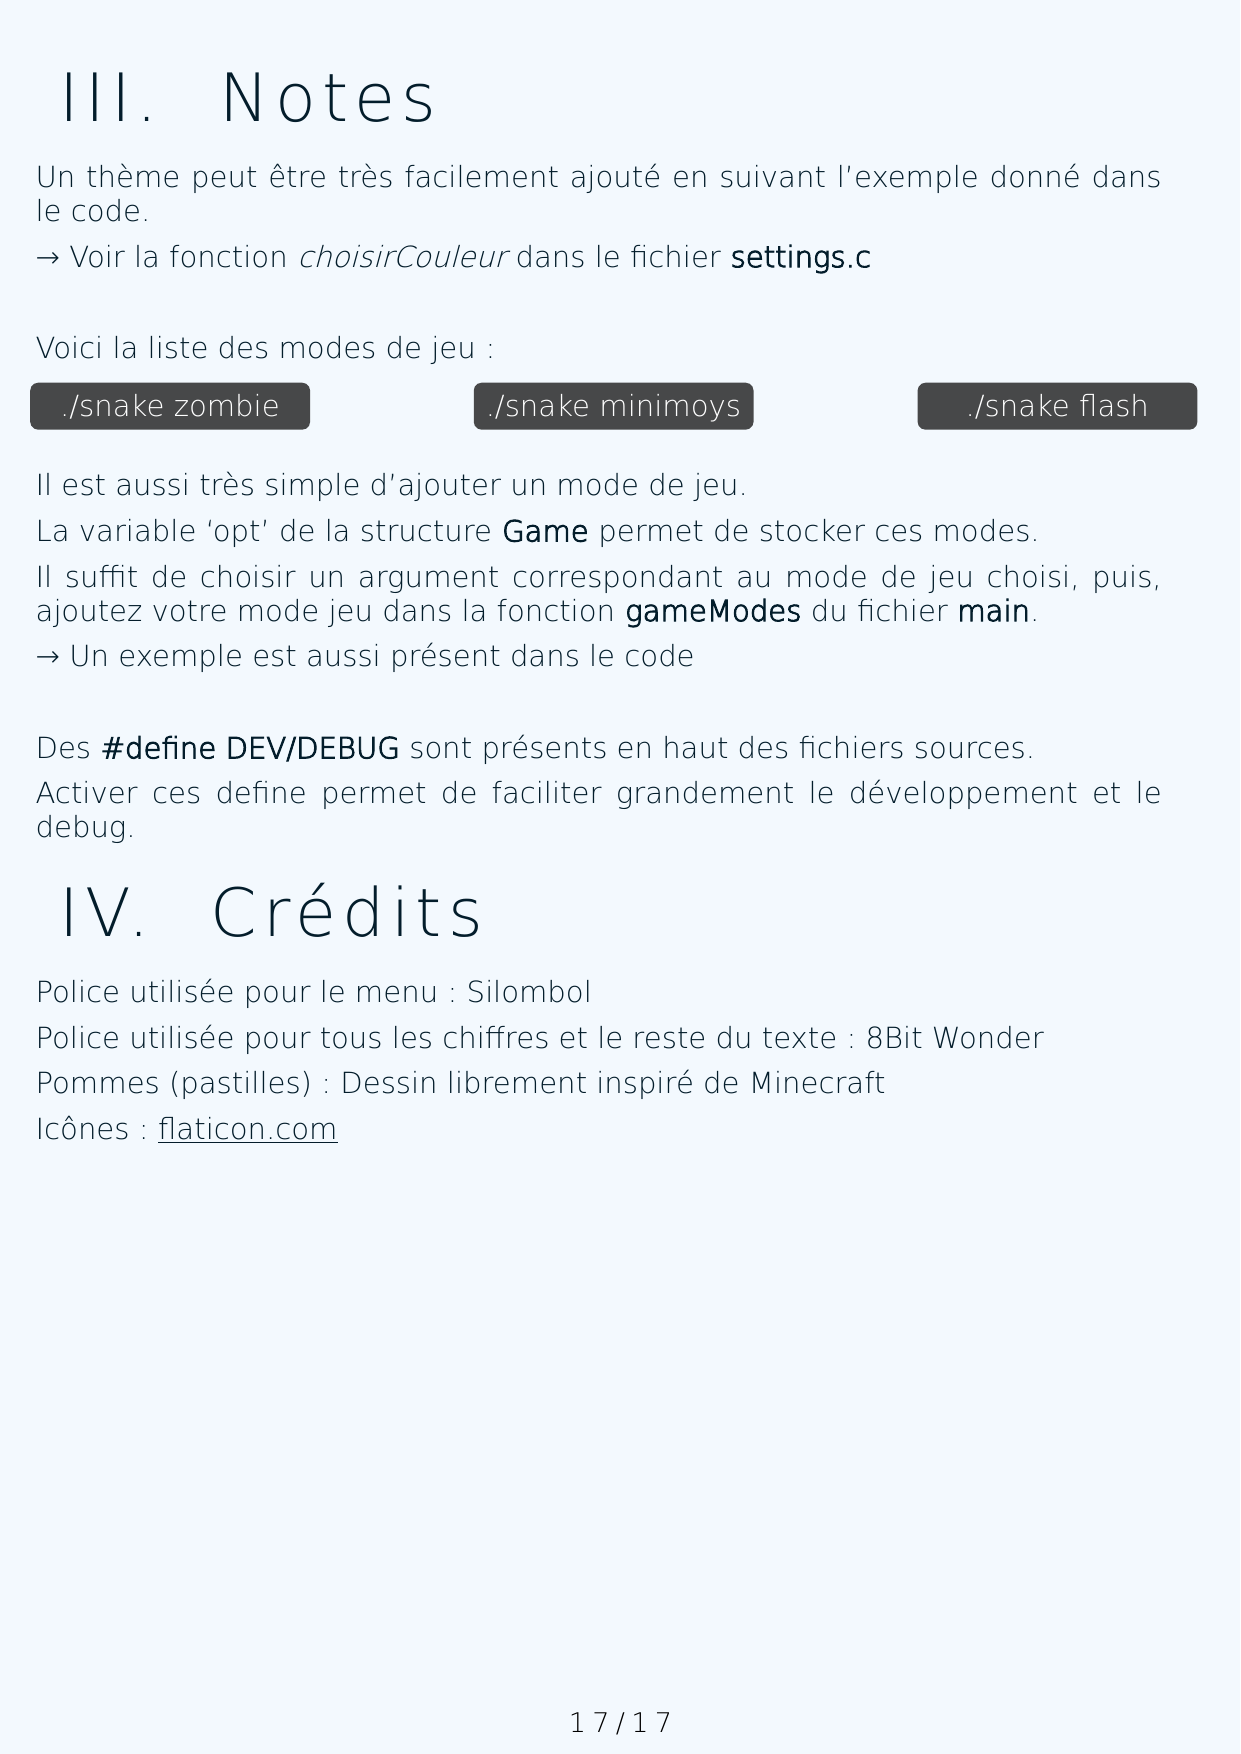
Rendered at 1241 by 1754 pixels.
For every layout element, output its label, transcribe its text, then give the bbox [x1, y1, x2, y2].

text → Un exemple est aussi présent dans le code [35, 640, 1163, 674]
text Un thème peut être très facilement ajouté en suivant l’exemple donné dans le code. [35, 160, 1163, 228]
text Il est aussi très simple d’ajouter un mode de jeu. [35, 468, 1163, 502]
text Activer ces define permet de faciliter grandement le développement et le debug. [35, 777, 1163, 845]
text La variable ‘opt’ de la structure Game permet de stocker ces modes. [35, 514, 1163, 548]
text Des #define DEV/DEBUG sont présents en haut des fichiers sources. [35, 731, 1163, 765]
text → Voir la fonction choisirCouleur dans le fichier settings.c [35, 240, 1163, 274]
text Icônes : flaticon.com [35, 1113, 1163, 1147]
text Pommes (pastilles) : Dessin librement inspiré de Minecraft [35, 1067, 1163, 1101]
text IV. Crédits [59, 874, 1240, 952]
text Voici la liste des modes de jeu : [35, 331, 1163, 365]
text Police utilisée pour le menu : Silombol [35, 975, 1163, 1009]
text III. Notes [59, 59, 1240, 137]
text Police utilisée pour tous les chiffres et le reste du texte : 8Bit Wonder [35, 1021, 1163, 1055]
text Il suffit de choisir un argument correspondant au mode de jeu choisi, puis, ajoutez votre mode jeu dans la fonction gameModes du fichier main. [35, 560, 1163, 628]
